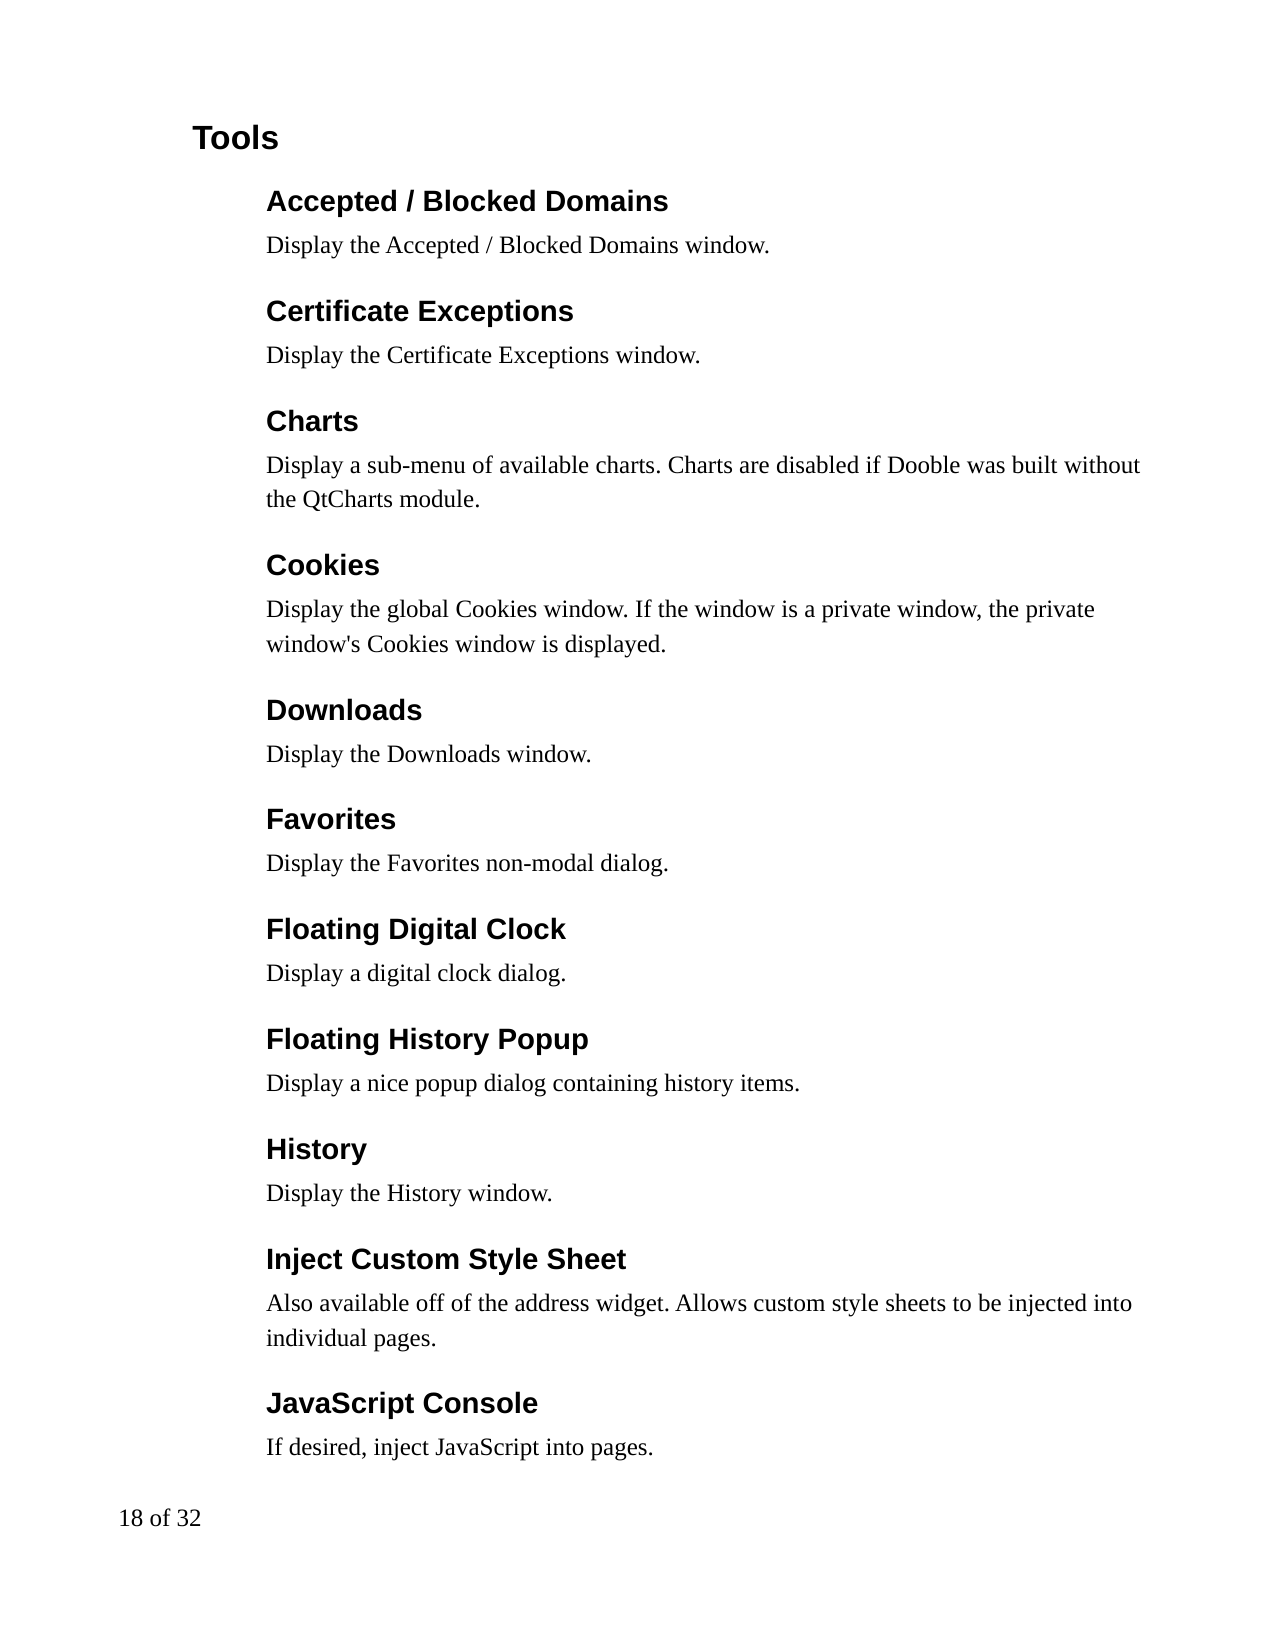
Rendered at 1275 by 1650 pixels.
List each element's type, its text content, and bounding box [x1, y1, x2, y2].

text Display the Favorites non-modal dialog. [266, 848, 1157, 877]
text Display the global Cookies window. If the window is a private window, the private window's Cookies window is displayed. [266, 594, 1157, 657]
text If desired, inject JavaScript into pages. [266, 1432, 1157, 1461]
subtitle Favorites [266, 802, 1157, 836]
subtitle Certificate Exceptions [266, 294, 1157, 327]
text Display the History window. [266, 1178, 1157, 1207]
text Display a sub-menu of available charts. Charts are disabled if Dooble was built without the QtCharts module. [266, 450, 1157, 513]
subtitle Cookies [266, 548, 1157, 582]
subtitle Floating History Popup [266, 1022, 1157, 1056]
subtitle JavaScript Console [266, 1386, 1157, 1420]
text Display a digital clock dialog. [266, 958, 1157, 987]
subtitle Downloads [266, 692, 1157, 726]
subtitle Charts [266, 404, 1157, 437]
text Display a nice popup dialog containing history items. [266, 1068, 1157, 1097]
subtitle Accepted / Blocked Domains [266, 184, 1157, 218]
text Display the Downloads window. [266, 739, 1157, 767]
subtitle History [266, 1132, 1157, 1166]
subtitle Inject Custom Style Sheet [266, 1242, 1157, 1276]
text Also available off of the address widget. Allows custom style sheets to be injected into individual pages. [266, 1288, 1157, 1351]
subtitle Floating Digital Clock [266, 912, 1157, 946]
subtitle Tools [192, 118, 1157, 157]
text Display the Certificate Exceptions window. [266, 340, 1157, 369]
text Display the Accepted / Blocked Domains window. [266, 230, 1157, 259]
